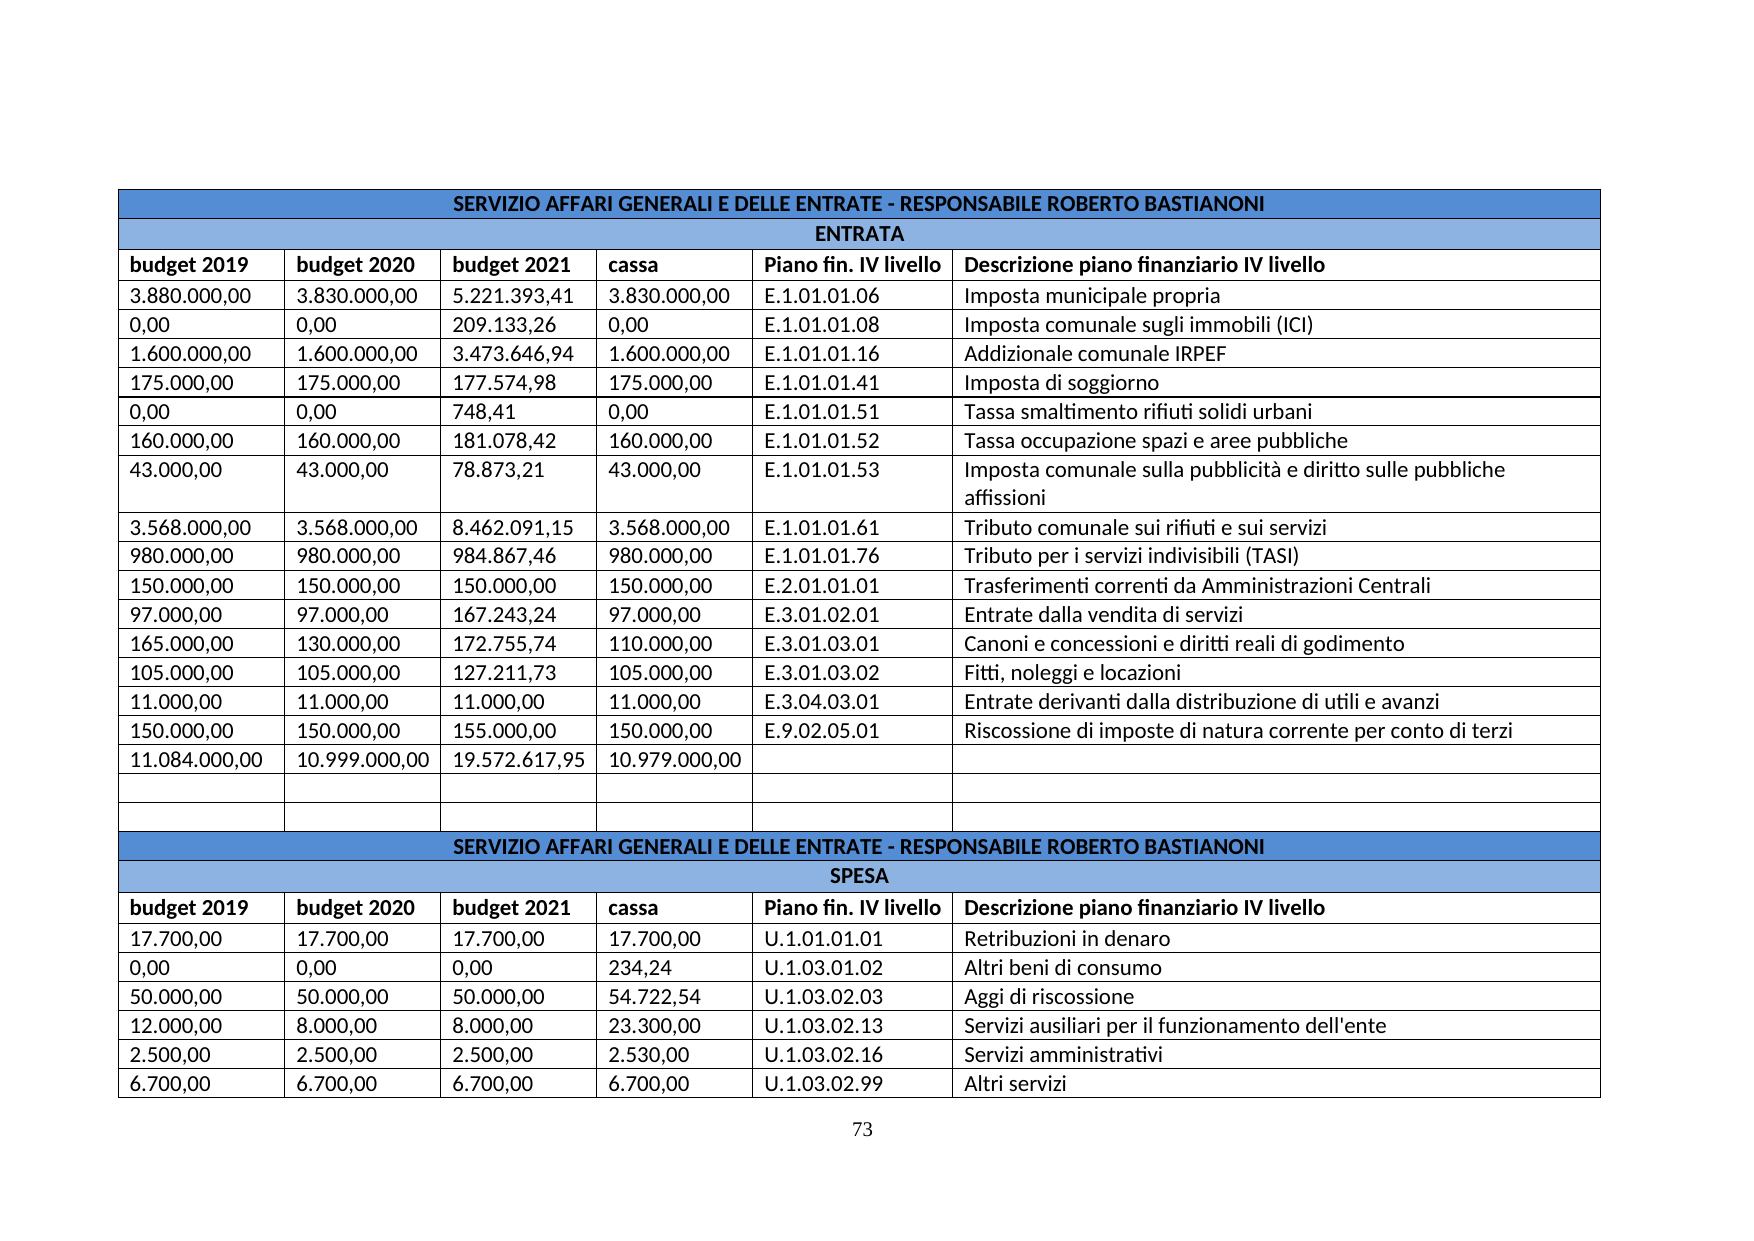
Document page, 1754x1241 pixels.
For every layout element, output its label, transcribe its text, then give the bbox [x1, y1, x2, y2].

table_cell 0,00 [119, 953, 284, 981]
table_cell [597, 774, 752, 802]
table_cell Descrizione piano finanziario IV livello [953, 250, 1600, 280]
table_cell [953, 803, 1600, 831]
table_cell 172.755,74 [441, 629, 596, 657]
table_cell U.1.03.02.03 [753, 982, 952, 1010]
table_cell 748,41 [441, 398, 596, 425]
table_cell Fitti, noleggi e locazioni [953, 658, 1600, 686]
table_cell 0,00 [597, 310, 752, 338]
table_cell 0,00 [285, 953, 440, 981]
table_cell cassa [597, 250, 752, 280]
table_cell 3.830.000,00 [597, 281, 752, 309]
table_cell [119, 803, 284, 831]
table_cell E.1.01.01.51 [753, 398, 952, 425]
table_cell 175.000,00 [119, 368, 284, 396]
table_cell 50.000,00 [441, 982, 596, 1010]
table_cell Imposta di soggiorno [953, 368, 1600, 396]
table_cell 11.000,00 [441, 687, 596, 715]
table_cell 234,24 [597, 953, 752, 981]
table_cell Tributo per i servizi indivisibili (TASI) [953, 542, 1600, 570]
table_cell [753, 745, 952, 773]
table_cell U.1.03.02.99 [753, 1069, 952, 1097]
table_cell U.1.03.02.13 [753, 1011, 952, 1039]
table_cell 12.000,00 [119, 1011, 284, 1039]
table_cell [753, 774, 952, 802]
table_cell E.1.01.01.16 [753, 339, 952, 367]
table_cell E.3.04.03.01 [753, 687, 952, 715]
table_cell 11.084.000,00 [119, 745, 284, 773]
table_cell [441, 774, 596, 802]
table_cell 97.000,00 [119, 600, 284, 628]
table_cell E.1.01.01.76 [753, 542, 952, 570]
table_cell Altri servizi [953, 1069, 1600, 1097]
table_cell 54.722,54 [597, 982, 752, 1010]
table_cell 97.000,00 [285, 600, 440, 628]
table_cell 2.500,00 [441, 1040, 596, 1068]
table_cell 8.000,00 [441, 1011, 596, 1039]
table_cell U.1.01.01.01 [753, 924, 952, 952]
table_cell 17.700,00 [597, 924, 752, 952]
table_cell budget 2020 [285, 250, 440, 280]
table_cell 3.473.646,94 [441, 339, 596, 367]
table_cell Tributo comunale sui rifiuti e sui servizi [953, 513, 1600, 541]
table_cell 167.243,24 [441, 600, 596, 628]
table_cell 78.873,21 [441, 456, 596, 512]
table_cell 10.999.000,00 [285, 745, 440, 773]
table_cell E.1.01.01.06 [753, 281, 952, 309]
table_cell 8.000,00 [285, 1011, 440, 1039]
table_cell [953, 774, 1600, 802]
table_cell 181.078,42 [441, 426, 596, 454]
table_cell 2.530,00 [597, 1040, 752, 1068]
table_cell E.1.01.01.41 [753, 368, 952, 396]
table_cell 0,00 [119, 398, 284, 425]
table_cell 17.700,00 [285, 924, 440, 952]
table_cell 175.000,00 [285, 368, 440, 396]
table_cell E.1.01.01.08 [753, 310, 952, 338]
table_cell Piano fin. IV livello [753, 250, 952, 280]
table_cell 984.867,46 [441, 542, 596, 570]
table_cell E.1.01.01.53 [753, 456, 952, 512]
table_cell budget 2019 [119, 893, 284, 923]
table_cell 11.000,00 [119, 687, 284, 715]
table_cell 10.979.000,00 [597, 745, 752, 773]
table_cell 150.000,00 [119, 571, 284, 599]
table_cell [953, 745, 1600, 773]
table_cell Descrizione piano finanziario IV livello [953, 893, 1600, 923]
table_cell budget 2021 [441, 250, 596, 280]
table_cell 0,00 [285, 310, 440, 338]
table_cell 3.568.000,00 [119, 513, 284, 541]
table_cell 0,00 [285, 398, 440, 425]
table_cell E.3.01.02.01 [753, 600, 952, 628]
table_cell 160.000,00 [119, 426, 284, 454]
table_cell Imposta comunale sugli immobili (ICI) [953, 310, 1600, 338]
table_cell 1.600.000,00 [597, 339, 752, 367]
table_cell 19.572.617,95 [441, 745, 596, 773]
table_cell 0,00 [597, 398, 752, 425]
table_cell 127.211,73 [441, 658, 596, 686]
table_cell 105.000,00 [285, 658, 440, 686]
table_cell 3.830.000,00 [285, 281, 440, 309]
table_cell E.3.01.03.02 [753, 658, 952, 686]
table_cell budget 2020 [285, 893, 440, 923]
table_cell 130.000,00 [285, 629, 440, 657]
table_cell [285, 774, 440, 802]
table_cell 2.500,00 [285, 1040, 440, 1068]
table_cell 3.568.000,00 [285, 513, 440, 541]
table_cell 150.000,00 [285, 571, 440, 599]
table_cell 3.880.000,00 [119, 281, 284, 309]
table_cell 150.000,00 [119, 716, 284, 744]
table_cell 97.000,00 [597, 600, 752, 628]
table_cell 150.000,00 [441, 571, 596, 599]
table_cell budget 2019 [119, 250, 284, 280]
table_cell 6.700,00 [285, 1069, 440, 1097]
table_cell 43.000,00 [285, 456, 440, 512]
table_cell 3.568.000,00 [597, 513, 752, 541]
table_cell 105.000,00 [119, 658, 284, 686]
table_cell cassa [597, 893, 752, 923]
table_cell 150.000,00 [285, 716, 440, 744]
table_cell 980.000,00 [119, 542, 284, 570]
table_cell 11.000,00 [285, 687, 440, 715]
table_cell 980.000,00 [285, 542, 440, 570]
table_cell 160.000,00 [285, 426, 440, 454]
table_cell 43.000,00 [597, 456, 752, 512]
table_cell Servizi amministrativi [953, 1040, 1600, 1068]
table_cell 50.000,00 [119, 982, 284, 1010]
table_cell 209.133,26 [441, 310, 596, 338]
table_cell 155.000,00 [441, 716, 596, 744]
table_cell E.3.01.03.01 [753, 629, 952, 657]
table_cell Tassa smaltimento rifiuti solidi urbani [953, 398, 1600, 425]
table_cell 0,00 [441, 953, 596, 981]
table_cell Servizi ausiliari per il funzionamento dell'ente [953, 1011, 1600, 1039]
table_cell 0,00 [119, 310, 284, 338]
table_cell 1.600.000,00 [119, 339, 284, 367]
table_cell 43.000,00 [119, 456, 284, 512]
table_cell 50.000,00 [285, 982, 440, 1010]
table_cell Addizionale comunale IRPEF [953, 339, 1600, 367]
table_cell 6.700,00 [597, 1069, 752, 1097]
table_cell SPESA [119, 861, 1600, 892]
table_cell U.1.03.02.16 [753, 1040, 952, 1068]
table_cell Canoni e concessioni e diritti reali di godimento [953, 629, 1600, 657]
table_cell 2.500,00 [119, 1040, 284, 1068]
table_cell Entrate dalla vendita di servizi [953, 600, 1600, 628]
table_cell 17.700,00 [441, 924, 596, 952]
table_cell 177.574,98 [441, 368, 596, 396]
table_cell E.1.01.01.52 [753, 426, 952, 454]
table_cell [597, 803, 752, 831]
table_header SERVIZIO AFFARI GENERALI E DELLE ENTRATE - RESPONSABILE ROBERTO BASTIANONI [119, 190, 1600, 218]
table_cell E.1.01.01.61 [753, 513, 952, 541]
table_cell Retribuzioni in denaro [953, 924, 1600, 952]
table_cell 1.600.000,00 [285, 339, 440, 367]
table_cell 11.000,00 [597, 687, 752, 715]
table_cell 105.000,00 [597, 658, 752, 686]
table_cell 6.700,00 [119, 1069, 284, 1097]
table_cell SERVIZIO AFFARI GENERALI E DELLE ENTRATE - RESPONSABILE ROBERTO BASTIANONI [119, 832, 1600, 860]
table_cell Altri beni di consumo [953, 953, 1600, 981]
table_cell 5.221.393,41 [441, 281, 596, 309]
table_cell 175.000,00 [597, 368, 752, 396]
table_cell ENTRATA [119, 219, 1600, 249]
table_cell 160.000,00 [597, 426, 752, 454]
table_cell 6.700,00 [441, 1069, 596, 1097]
table_cell Entrate derivanti dalla distribuzione di utili e avanzi [953, 687, 1600, 715]
table_cell 8.462.091,15 [441, 513, 596, 541]
table_cell [119, 774, 284, 802]
table_cell U.1.03.01.02 [753, 953, 952, 981]
table_cell Trasferimenti correnti da Amministrazioni Centrali [953, 571, 1600, 599]
table_cell [285, 803, 440, 831]
table_cell E.9.02.05.01 [753, 716, 952, 744]
table_cell Riscossione di imposte di natura corrente per conto di terzi [953, 716, 1600, 744]
table_cell 980.000,00 [597, 542, 752, 570]
table_cell [753, 803, 952, 831]
table_cell Piano fin. IV livello [753, 893, 952, 923]
table_cell E.2.01.01.01 [753, 571, 952, 599]
table_cell 165.000,00 [119, 629, 284, 657]
table_cell 110.000,00 [597, 629, 752, 657]
table_cell 150.000,00 [597, 716, 752, 744]
table_cell Imposta comunale sulla pubblicità e diritto sulle pubbliche affissioni [953, 456, 1600, 512]
table_cell Aggi di riscossione [953, 982, 1600, 1010]
table_cell Tassa occupazione spazi e aree pubbliche [953, 426, 1600, 454]
table_cell Imposta municipale propria [953, 281, 1600, 309]
table_cell 17.700,00 [119, 924, 284, 952]
table_cell [441, 803, 596, 831]
table_cell 150.000,00 [597, 571, 752, 599]
table_cell 23.300,00 [597, 1011, 752, 1039]
table_cell budget 2021 [441, 893, 596, 923]
